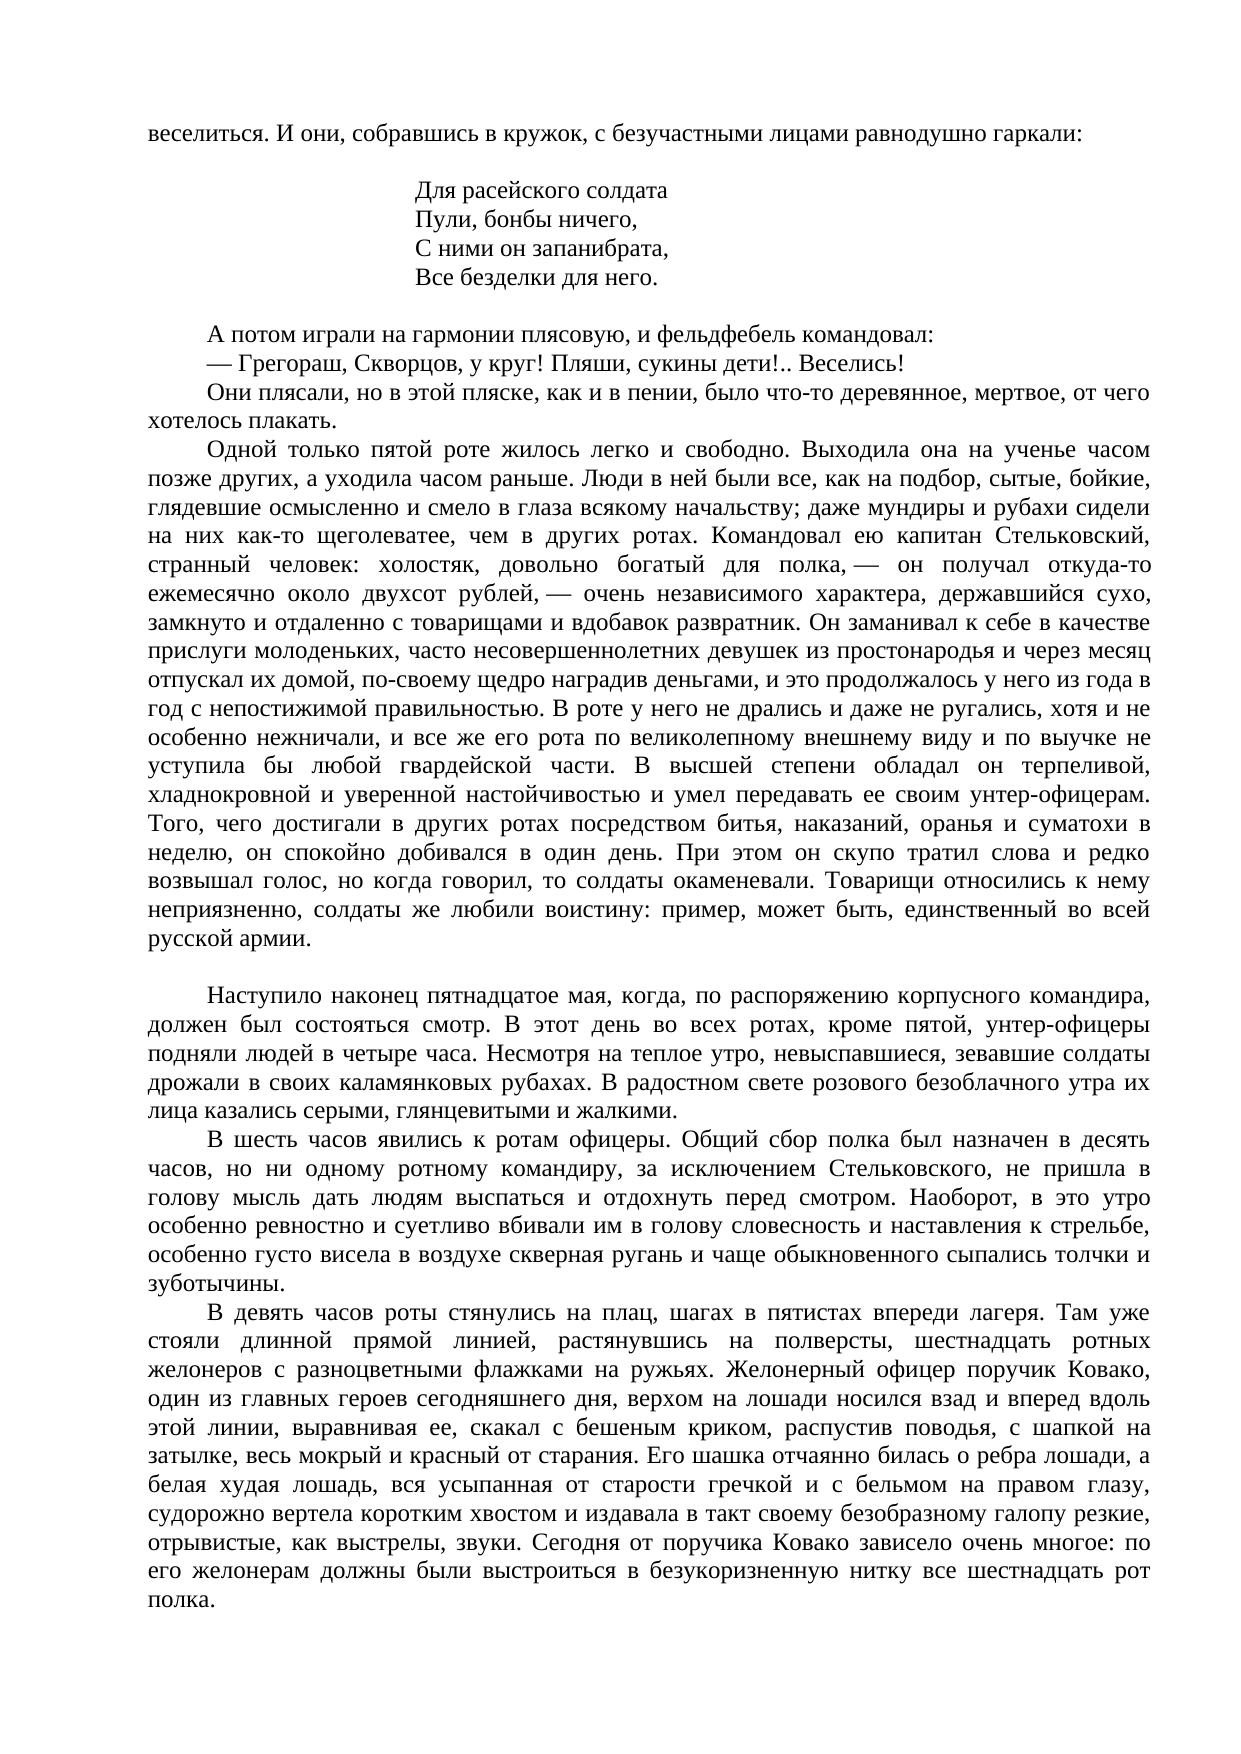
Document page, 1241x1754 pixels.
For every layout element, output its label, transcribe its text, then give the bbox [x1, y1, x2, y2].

text Они плясали, но в этой пляске, как и в пении, было что-то деревянное, мертвое, от чего хотелось плакать. [148, 377, 1152, 434]
text В девять часов роты стянулись на плац, шагах в пятистах впереди лагеря. Там уже стояли длинной прямой линией, растянувшись на полверсты, шестнадцать ротных желонеров с разноцветными флажками на ружьях. Желонерный офицер поручик Ковако, один из главных героев сегодняшнего дня, верхом на лошади носился взад и вперед вдоль этой линии, выравнивая ее, скакал с бешеным криком, распустив поводья, с шапкой на затылке, весь мокрый и красный от старания. Его шашка отчаянно билась о ребра лошади, а белая худая лошадь, вся усыпанная от старости гречкой и с бельмом на правом глазу, судорожно вертела коротким хвостом и издавала в такт своему безобразному галопу резкие, отрывистые, как выстрелы, звуки. Сегодня от поручика Ковако зависело очень многое: по его желонерам должны были выстроиться в безукоризненную нитку все шестнадцать рот полка. [148, 1297, 1152, 1613]
text — Грегораш, Скворцов, у круг! Пляши, сукины дети!.. Веселись! [148, 348, 1152, 377]
text С ними он запанибрата, [356, 233, 1089, 262]
text Все безделки для него. [356, 262, 1089, 291]
text Наступило наконец пятнадцатое мая, когда, по распоряжению корпусного командира, должен был состояться смотр. В этот день во всех ротах, кроме пятой, унтер-офицеры подняли людей в четыре часа. Несмотря на теплое утро, невыспавшиеся, зевавшие солдаты дрожали в своих каламянковых рубахах. В радостном свете розового безоблачного утра их лица казались серыми, глянцевитыми и жалкими. [148, 981, 1152, 1124]
text В шесть часов явились к ротам офицеры. Общий сбор полка был назначен в десять часов, но ни одному ротному командиру, за исключением Стельковского, не пришла в голову мысль дать людям выспаться и отдохнуть перед смотром. Наоборот, в это утро особенно ревностно и суетливо вбивали им в голову словесность и наставления к стрельбе, особенно густо висела в воздухе скверная ругань и чаще обыкновенного сыпались толчки и зуботычины. [148, 1124, 1152, 1297]
text веселиться. И они, собравшись в кружок, с безучастными лицами равнодушно гаркали: [148, 118, 1152, 147]
text А потом играли на гармонии плясовую, и фельдфебель командовал: [148, 319, 1152, 348]
text Для расейского солдата [356, 176, 1089, 204]
text Одной только пятой роте жилось легко и свободно. Выходила она на ученье часом позже других, а уходила часом раньше. Люди в ней были все, как на подбор, сытые, бойкие, глядевшие осмысленно и смело в глаза всякому начальству; даже мундиры и рубахи сидели на них как-то щеголеватее, чем в других ротах. Командовал ею капитан Стельковский, странный человек: холостяк, довольно богатый для полка, — он получал откуда-то ежемесячно около двухсот рублей, — очень независимого характера, державшийся сухо, замкнуто и отдаленно с товарищами и вдобавок развратник. Он заманивал к себе в качестве прислуги молоденьких, часто несовершеннолетних девушек из простонародья и через месяц отпускал их домой, по-своему щедро наградив деньгами, и это продолжалось у него из года в год с непостижимой правильностью. В роте у него не дрались и даже не ругались, хотя и не особенно нежничали, и все же его рота по великолепному внешнему виду и по выучке не уступила бы любой гвардейской части. В высшей степени обладал он терпеливой, хладнокровной и уверенной настойчивостью и умел передавать ее своим унтер-офицерам. Того, чего достигали в других ротах посредством битья, наказаний, оранья и суматохи в неделю, он спокойно добивался в один день. При этом он скупо тратил слова и редко возвышал голос, но когда говорил, то солдаты окаменевали. Товарищи относились к нему неприязненно, солдаты же любили воистину: пример, может быть, единственный во всей русской армии. [148, 434, 1152, 952]
text Пули, бонбы ничего, [356, 204, 1089, 233]
